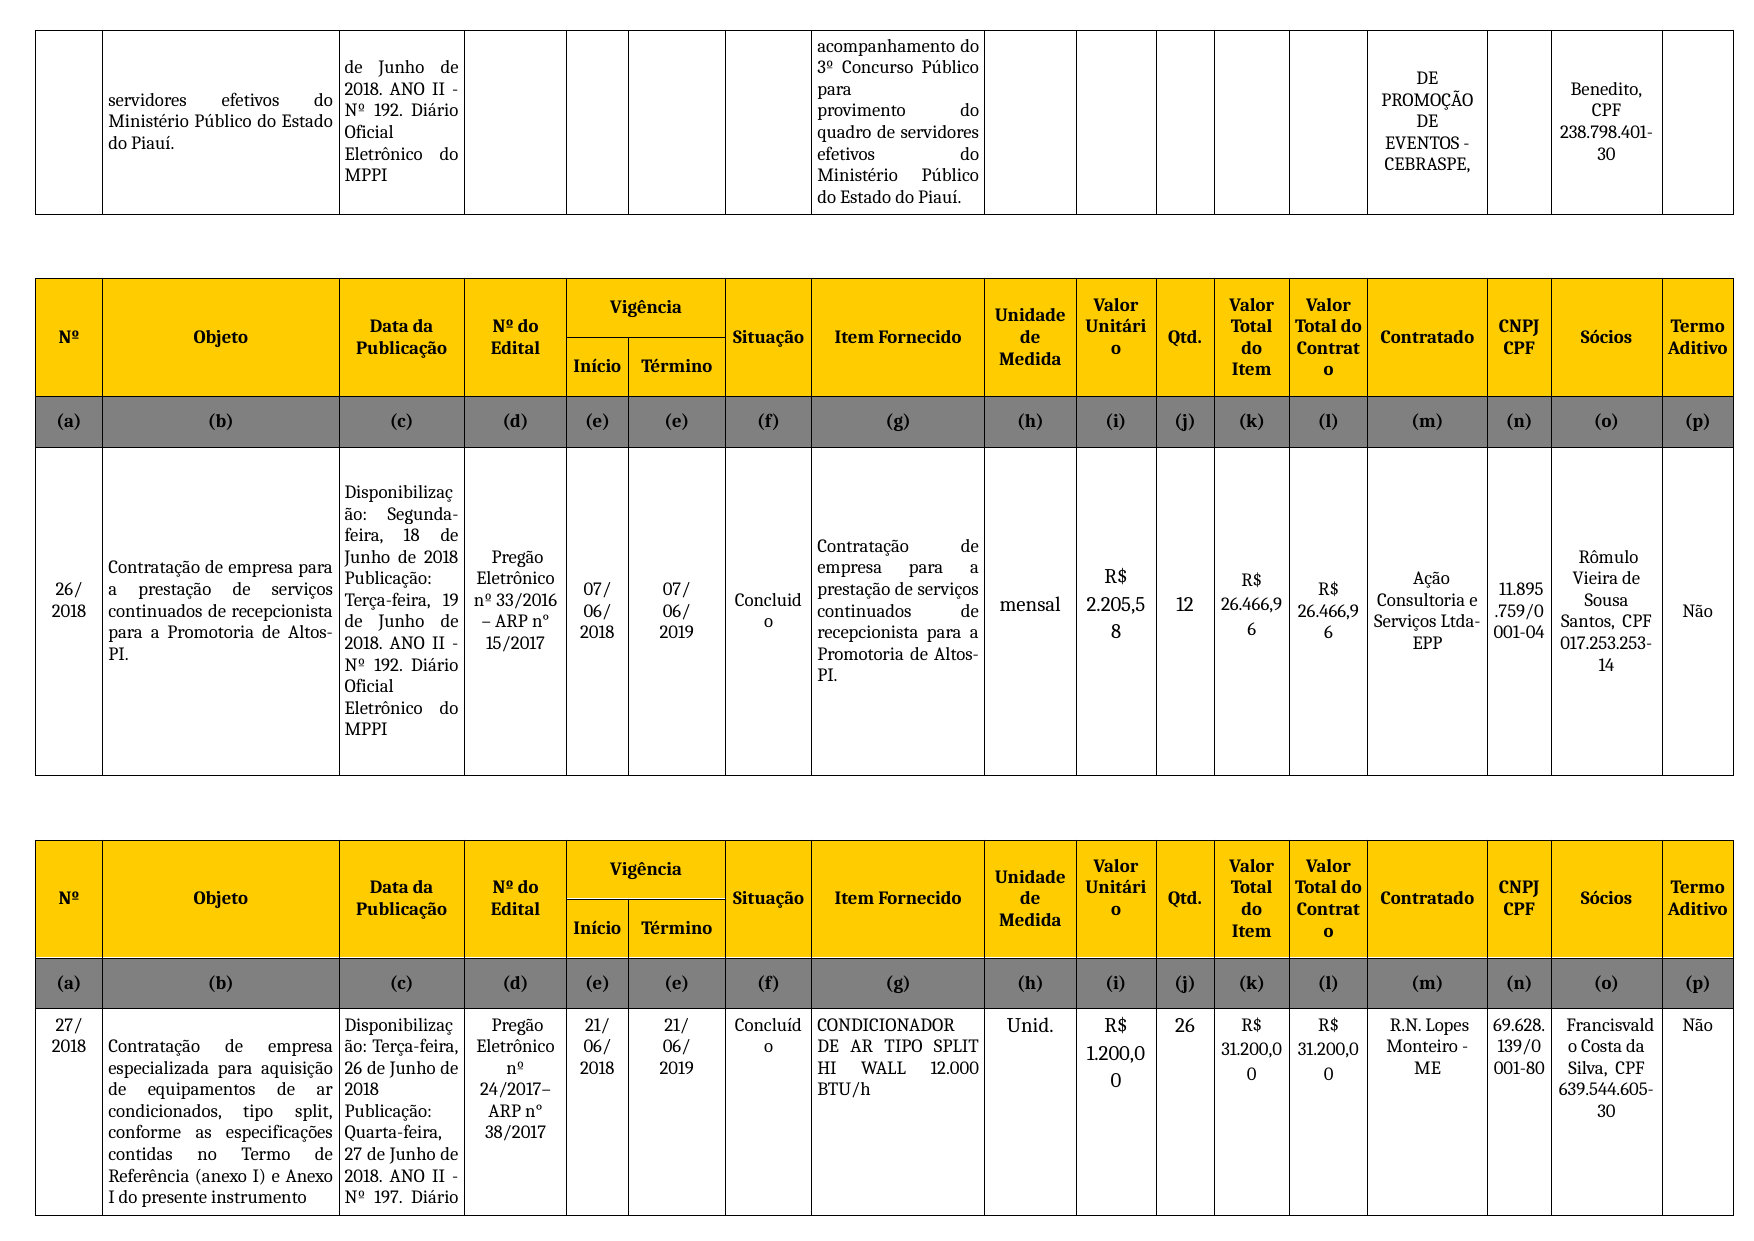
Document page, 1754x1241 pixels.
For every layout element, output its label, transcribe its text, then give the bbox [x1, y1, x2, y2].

table_header Unidade de Medida [985, 279, 1076, 396]
table_cell (i) [1077, 959, 1156, 1008]
table_cell Francisvaldo Costa da Silva, CPF 639.544.605-30 [1552, 1009, 1662, 1215]
table_cell Pregão Eletrônico nº 24/2017– ARP n° 38/2017 [465, 1009, 566, 1215]
table_cell CONDICIONADOR DE AR TIPO SPLIT HI WALL 12.000 BTU/h [812, 1009, 984, 1215]
table_cell Unid. [985, 1009, 1076, 1215]
table_header CNPJ CPF [1488, 841, 1551, 957]
table_cell Contratação de empresa para a prestação de serviços continuados de recepcionista para a Promotoria de Altos-PI. [103, 448, 339, 775]
table_header Situação [726, 279, 811, 396]
table_header Termo Aditivo [1663, 279, 1733, 396]
table_cell R$ 26.466,96 [1290, 448, 1367, 775]
table_header Nº [36, 279, 102, 396]
table_header Item Fornecido [812, 841, 984, 957]
table_cell [726, 31, 811, 213]
table_cell (p) [1663, 959, 1733, 1008]
table_cell (o) [1552, 959, 1662, 1008]
table_cell de Junho de 2018. ANO II - Nº 192. Diário Oficial Eletrônico do MPPI [340, 31, 464, 213]
table_header Valor Unitário [1077, 279, 1156, 396]
table_cell 11.895.759/0001-04 [1488, 448, 1551, 775]
table_header Sócios [1552, 279, 1662, 396]
table_cell Início [567, 900, 628, 957]
table_cell R$ 1.200,00 [1077, 1009, 1156, 1215]
table_cell Concluido [726, 448, 811, 775]
table_header Situação [726, 841, 811, 957]
table_cell Concluído [726, 1009, 811, 1215]
table_cell - [1157, 31, 1214, 213]
table_cell (a) [36, 397, 102, 447]
table_cell 27/ 2018 [36, 1009, 102, 1215]
table_cell 07/ 06/ 2018 [567, 448, 628, 775]
table_header Qtd. [1157, 841, 1214, 957]
table_cell (l) [1290, 397, 1367, 447]
table_cell (d) [465, 397, 566, 447]
table_header Valor Total do Item [1215, 279, 1289, 396]
table_header Termo Aditivo [1663, 841, 1733, 957]
table_cell 12 [1157, 448, 1214, 775]
table_cell (d) [465, 959, 566, 1008]
table_cell servidores efetivos do Ministério Público do Estado do Piauí. [103, 31, 339, 213]
table_header Contratado [1368, 841, 1487, 957]
table_cell [465, 31, 566, 213]
table_cell Contratação de empresa para a prestação de serviços continuados de recepcionista para a Promotoria de Altos-PI. [812, 448, 984, 775]
table_cell 26 [1157, 1009, 1214, 1215]
table_cell Não [1663, 448, 1733, 775]
table_cell (j) [1157, 959, 1214, 1008]
table_cell (e) [567, 959, 628, 1008]
table_cell (h) [985, 397, 1076, 447]
table_cell Não [1663, 1009, 1733, 1215]
table_cell (k) [1215, 397, 1289, 447]
table_header Item Fornecido [812, 279, 984, 396]
table_cell [1290, 31, 1367, 213]
table_cell R.N. Lopes Monteiro - ME [1368, 1009, 1487, 1215]
table_cell [1663, 31, 1733, 213]
table_cell (e) [629, 959, 725, 1008]
table_cell Término [629, 338, 725, 396]
table_cell (a) [36, 959, 102, 1008]
table_cell mensal [985, 448, 1076, 775]
table_header Vigência [567, 841, 725, 898]
table_cell (k) [1215, 959, 1289, 1008]
table_cell 69.628.139/0001-80 [1488, 1009, 1551, 1215]
table_cell Benedito, CPF 238.798.401-30 [1552, 31, 1662, 213]
table_header Nº [36, 841, 102, 957]
table_cell (f) [726, 397, 811, 447]
table_cell R$ 31.200,00 [1290, 1009, 1367, 1215]
table_header Valor Total do Item [1215, 841, 1289, 957]
table_cell Término [629, 900, 725, 957]
table_cell 26/ 2018 [36, 448, 102, 775]
table_cell acompanhamento do 3º Concurso Público para provimento do quadro de servidores efetivos do Ministério Público do Estado do Piauí. [812, 31, 984, 213]
table_cell Disponibilização: Terça-feira, 26 de Junho de 2018 Publicação: Quarta-feira, 27 de Junho de 2018. ANO II - Nº 197. Diário [340, 1009, 464, 1215]
table_cell (e) [567, 397, 628, 447]
table_cell (i) [1077, 397, 1156, 447]
table_cell (h) [985, 959, 1076, 1008]
table_cell (m) [1368, 959, 1487, 1008]
table_header Objeto [103, 841, 339, 957]
table_header Nº do Edital [465, 279, 566, 396]
table_cell [1488, 31, 1551, 213]
table_header Valor Total do Contrato [1290, 279, 1367, 396]
table_cell Contratação de empresa especializada para aquisição de equipamentos de ar condicionados, tipo split, conforme as especificações contidas no Termo de Referência (anexo I) e Anexo I do presente instrumento [103, 1009, 339, 1215]
table_cell Pregão Eletrônico nº 33/2016 – ARP n° 15/2017 [465, 448, 566, 775]
table_cell DE PROMOÇÃO DE EVENTOS - CEBRASPE, [1368, 31, 1487, 213]
table_cell (e) [629, 397, 725, 447]
table_cell (c) [340, 959, 464, 1008]
table_cell Ação Consultoria e Serviços Ltda-EPP [1368, 448, 1487, 775]
table_cell (n) [1488, 959, 1551, 1008]
table_cell (m) [1368, 397, 1487, 447]
table_cell - [985, 31, 1076, 213]
table_header Vigência [567, 279, 725, 337]
table_cell (f) [726, 959, 811, 1008]
table_cell (g) [812, 397, 984, 447]
table_cell 21/ 06/ 2019 [629, 1009, 725, 1215]
table_cell [567, 31, 628, 213]
table_header Data da Publicação [340, 279, 464, 396]
table_cell R$ 31.200,00 [1215, 1009, 1289, 1215]
table_cell (n) [1488, 397, 1551, 447]
table_cell (b) [103, 959, 339, 1008]
table_cell (p) [1663, 397, 1733, 447]
table_cell - [1215, 31, 1289, 213]
table_cell Disponibilização: Segunda-feira, 18 de Junho de 2018 Publicação: Terça-feira, 19 de Junho de 2018. ANO II - Nº 192. Diário Oficial Eletrônico do MPPI [340, 448, 464, 775]
table_cell [629, 31, 725, 213]
table_cell Início [567, 338, 628, 396]
table_header Data da Publicação [340, 841, 464, 957]
table_cell [36, 31, 102, 213]
table_header Objeto [103, 279, 339, 396]
table_cell Rômulo Vieira de Sousa Santos, CPF 017.253.253-14 [1552, 448, 1662, 775]
table_header Nº do Edital [465, 841, 566, 957]
table_cell - [1077, 31, 1156, 213]
table_cell 21/ 06/ 2018 [567, 1009, 628, 1215]
table_cell (g) [812, 959, 984, 1008]
table_header CNPJ CPF [1488, 279, 1551, 396]
table_header Qtd. [1157, 279, 1214, 396]
table_cell (b) [103, 397, 339, 447]
table_cell R$ 2.205,58 [1077, 448, 1156, 775]
table_cell (c) [340, 397, 464, 447]
table_header Contratado [1368, 279, 1487, 396]
table_cell (j) [1157, 397, 1214, 447]
table_cell (o) [1552, 397, 1662, 447]
table_header Valor Unitário [1077, 841, 1156, 957]
table_cell R$ 26.466,96 [1215, 448, 1289, 775]
table_cell 07/ 06/ 2019 [629, 448, 725, 775]
table_cell (l) [1290, 959, 1367, 1008]
table_header Sócios [1552, 841, 1662, 957]
table_header Valor Total do Contrato [1290, 841, 1367, 957]
table_header Unidade de Medida [985, 841, 1076, 957]
